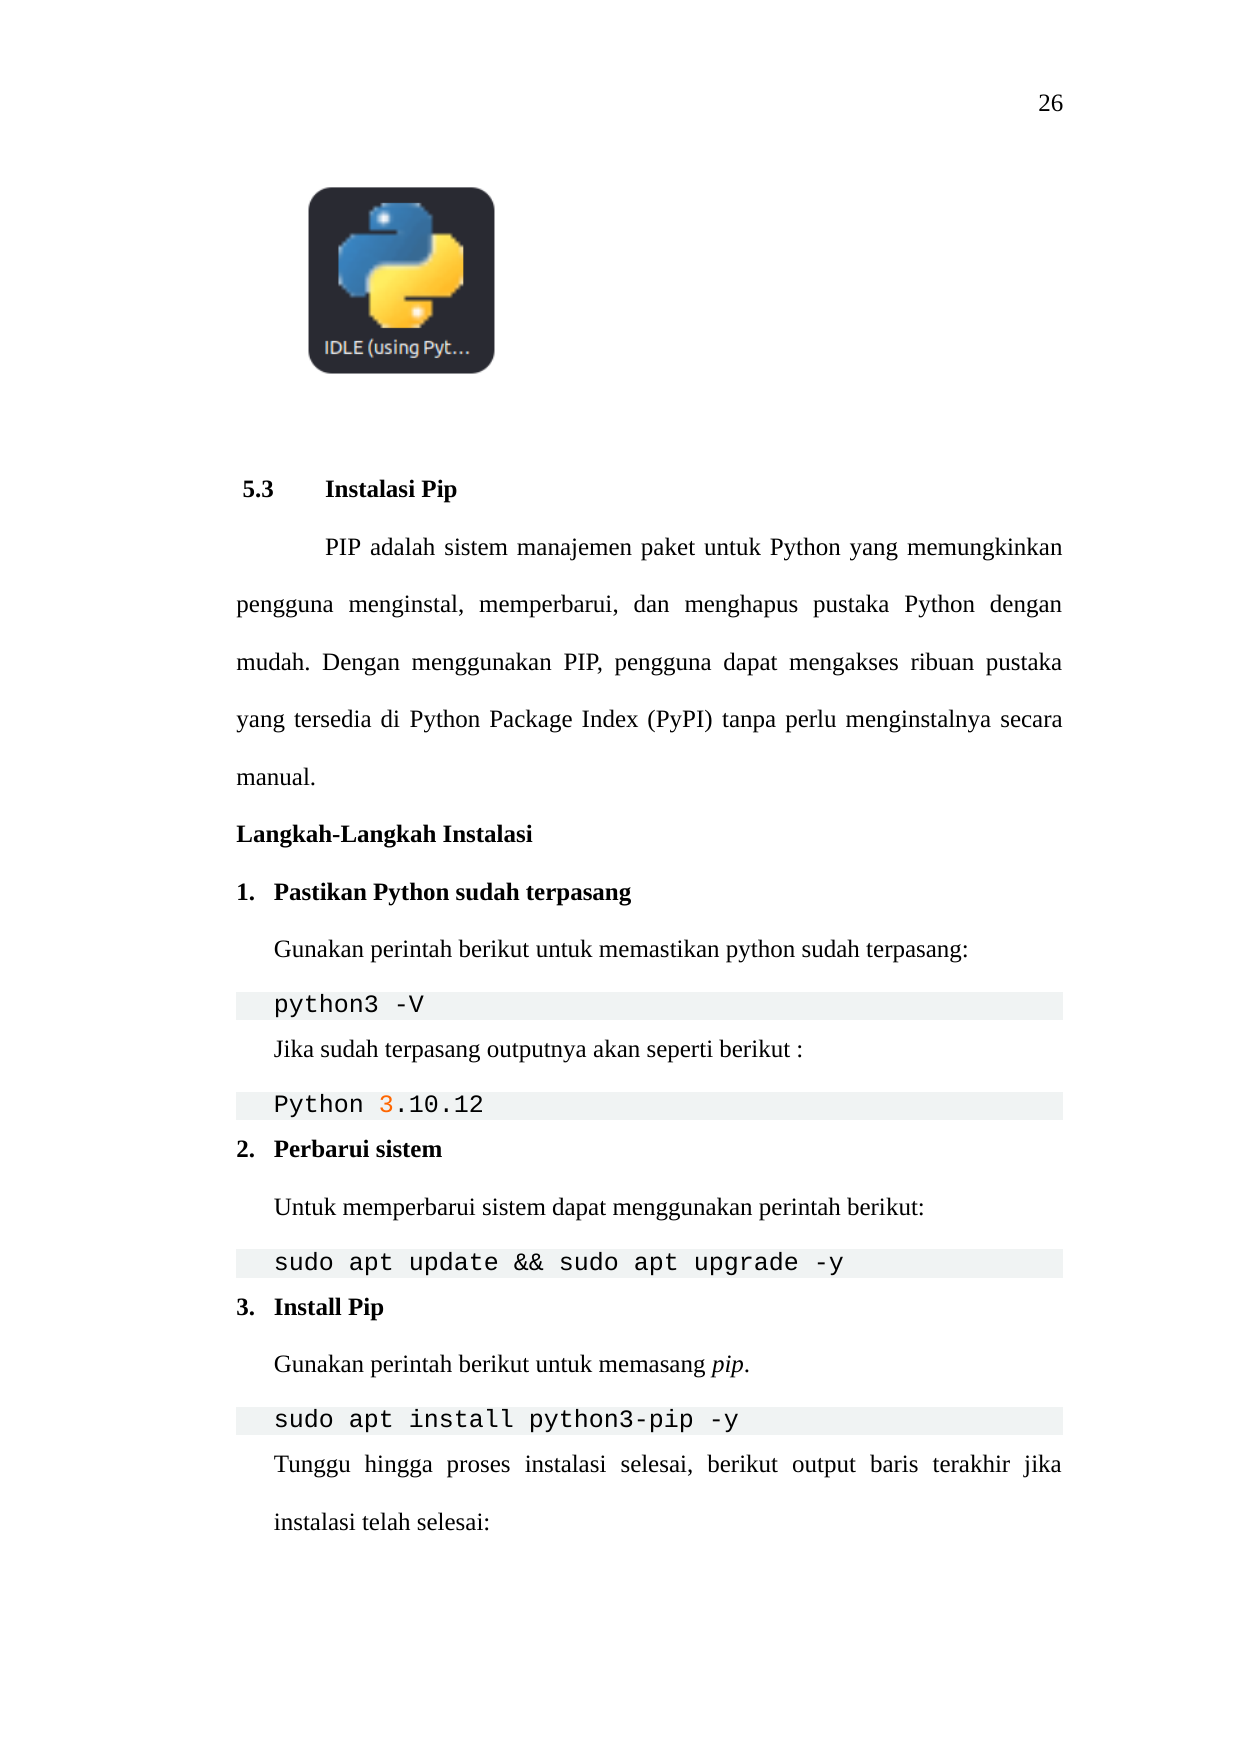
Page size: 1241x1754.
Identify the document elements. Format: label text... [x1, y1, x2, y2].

text sudo apt update && sudo apt upgrade -y [236, 1249, 1063, 1278]
text Langkah-Langkah Instalasi [236, 819, 1063, 848]
list Gunakan perintah berikut untuk memasang pip. [236, 1349, 1063, 1378]
subtitle Instalasi Pip [236, 474, 1063, 503]
list Untuk memperbarui sistem dapat menggunakan perintah berikut: [236, 1192, 1063, 1221]
list Pastikan Python sudah terpasang [236, 877, 1063, 906]
list Python 3.10.12 [236, 1092, 1063, 1120]
list Jika sudah terpasang outputnya akan seperti berikut : [236, 1034, 1063, 1063]
picture [283, 165, 519, 388]
list Install Pip [236, 1292, 1063, 1321]
list Perbarui sistem [236, 1134, 1063, 1163]
text PIP adalah sistem manajemen paket untuk Python yang memungkinkan pengguna menginstal, memperbarui, dan menghapus pustaka Python dengan mudah. Dengan menggunakan PIP, pengguna dapat mengakses ribuan pustaka yang tersedia di Python Package Index (PyPI) tanpa perlu menginstalnya secara manual. [236, 532, 1063, 791]
list Tunggu hingga proses instalasi selesai, berikut output baris terakhir jika instalasi telah selesai: [236, 1449, 1063, 1536]
text python3 -V [236, 992, 1063, 1020]
list Gunakan perintah berikut untuk memastikan python sudah terpasang: [236, 934, 1063, 963]
text sudo apt install python3-pip -y [236, 1407, 1063, 1435]
